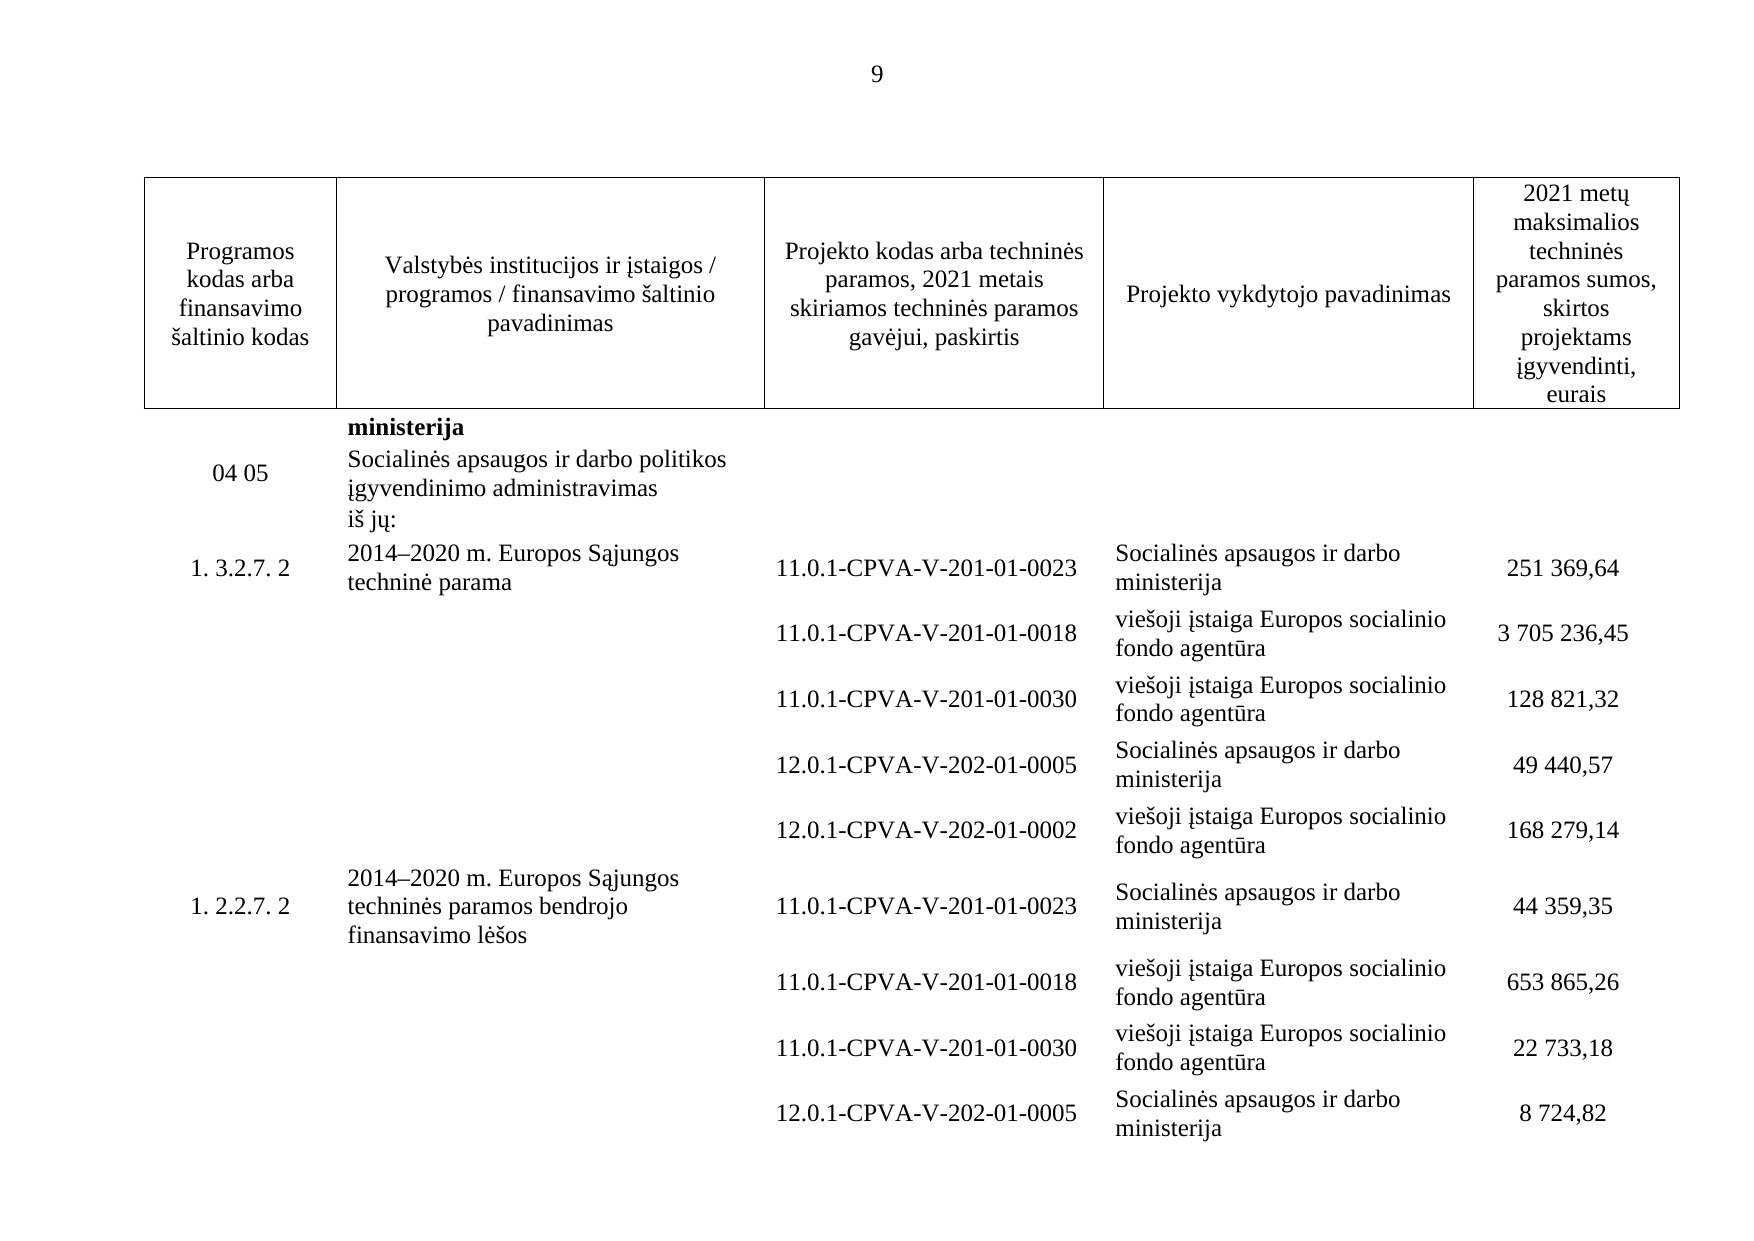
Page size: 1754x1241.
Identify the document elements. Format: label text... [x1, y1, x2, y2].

table_cell [336, 949, 764, 1014]
table_header Programos kodas arba finansavimo šaltinio kodas [145, 178, 336, 408]
table_cell 251 369,64 [1473, 535, 1665, 600]
table_cell [1665, 797, 1679, 863]
table_cell [336, 797, 764, 863]
table_cell 49 440,57 [1473, 731, 1665, 797]
table_cell 11.0.1-CPVA-V-201-01-0023 [764, 535, 1104, 600]
table_cell [336, 666, 764, 731]
table_cell [1665, 1015, 1679, 1080]
table_cell 2014–2020 m. Europos Sąjungos techninė parama [336, 535, 764, 600]
table_cell [764, 444, 1104, 502]
table_cell viešoji įstaiga Europos socialinio fondo agentūra [1104, 949, 1473, 1014]
table_cell 11.0.1-CPVA-V-201-01-0030 [764, 666, 1104, 731]
table_cell 12.0.1-CPVA-V-202-01-0005 [764, 1080, 1104, 1146]
table_cell [764, 409, 1104, 444]
table_cell [144, 502, 336, 534]
table_cell 11.0.1-CPVA-V-201-01-0018 [764, 600, 1104, 666]
table_cell 3 705 236,45 [1473, 600, 1665, 666]
table_cell [1665, 1080, 1679, 1146]
table_header 2021 metų maksimalios techninės paramos sumos, skirtos projektams įgyvendinti, eurais [1474, 178, 1679, 408]
table_cell 1. 3.2.7. 2 [144, 535, 336, 600]
table_cell [336, 731, 764, 797]
table_cell [144, 731, 336, 797]
table_cell iš jų: [336, 502, 764, 534]
table_cell 04 05 [144, 444, 336, 502]
table_cell 653 865,26 [1473, 949, 1665, 1014]
table_cell Socialinės apsaugos ir darbo politikos įgyvendinimo administravimas [336, 444, 764, 502]
table_header Projekto kodas arba techninės paramos, 2021 metais skiriamos techninės paramos gavėjui, paskirtis [765, 178, 1103, 408]
table_cell 44 359,35 [1473, 863, 1665, 949]
table_cell [1665, 949, 1679, 1014]
table_cell [1104, 444, 1473, 502]
table_cell [1665, 863, 1679, 949]
table_cell [144, 666, 336, 731]
table_cell [1473, 409, 1665, 444]
table_cell 8 724,82 [1473, 1080, 1665, 1146]
table_cell 11.0.1-CPVA-V-201-01-0023 [764, 863, 1104, 949]
table_cell [1473, 502, 1665, 534]
table_cell [1665, 666, 1679, 731]
table_cell Socialinės apsaugos ir darbo ministerija [1104, 535, 1473, 600]
table_cell 168 279,14 [1473, 797, 1665, 863]
table_cell [1665, 731, 1679, 797]
table_cell [336, 1015, 764, 1080]
table_cell [144, 797, 336, 863]
table_cell [336, 1080, 764, 1146]
table_cell [336, 600, 764, 666]
table_cell 11.0.1-CPVA-V-201-01-0018 [764, 949, 1104, 1014]
table_cell viešoji įstaiga Europos socialinio fondo agentūra [1104, 600, 1473, 666]
table_cell [1104, 502, 1473, 534]
table_cell [144, 1015, 336, 1080]
table_cell ministerija [336, 409, 764, 444]
table_cell [144, 600, 336, 666]
table_cell 2014–2020 m. Europos Sąjungos techninės paramos bendrojo finansavimo lėšos [336, 863, 764, 949]
table_header Projekto vykdytojo pavadinimas [1104, 178, 1473, 408]
table_cell [144, 1080, 336, 1146]
table_cell [144, 949, 336, 1014]
table_cell 12.0.1-CPVA-V-202-01-0002 [764, 797, 1104, 863]
table_cell [144, 409, 336, 444]
table_cell Socialinės apsaugos ir darbo ministerija [1104, 731, 1473, 797]
table_cell [1473, 444, 1665, 502]
table_cell viešoji įstaiga Europos socialinio fondo agentūra [1104, 797, 1473, 863]
table_cell [1665, 409, 1679, 444]
table_cell 128 821,32 [1473, 666, 1665, 731]
table_cell viešoji įstaiga Europos socialinio fondo agentūra [1104, 1015, 1473, 1080]
table_cell Socialinės apsaugos ir darbo ministerija [1104, 863, 1473, 949]
table_cell 22 733,18 [1473, 1015, 1665, 1080]
table_cell 12.0.1-CPVA-V-202-01-0005 [764, 731, 1104, 797]
table_cell Socialinės apsaugos ir darbo ministerija [1104, 1080, 1473, 1146]
table_cell [764, 502, 1104, 534]
table_cell [1665, 502, 1679, 534]
table_cell 11.0.1-CPVA-V-201-01-0030 [764, 1015, 1104, 1080]
table_cell viešoji įstaiga Europos socialinio fondo agentūra [1104, 666, 1473, 731]
table_header Valstybės institucijos ir įstaigos / programos / finansavimo šaltinio pavadinimas [337, 178, 764, 408]
table_cell [1104, 409, 1473, 444]
table_cell 1. 2.2.7. 2 [144, 863, 336, 949]
table_cell [1665, 535, 1679, 600]
table_cell [1665, 444, 1679, 502]
table_cell [1665, 600, 1679, 666]
